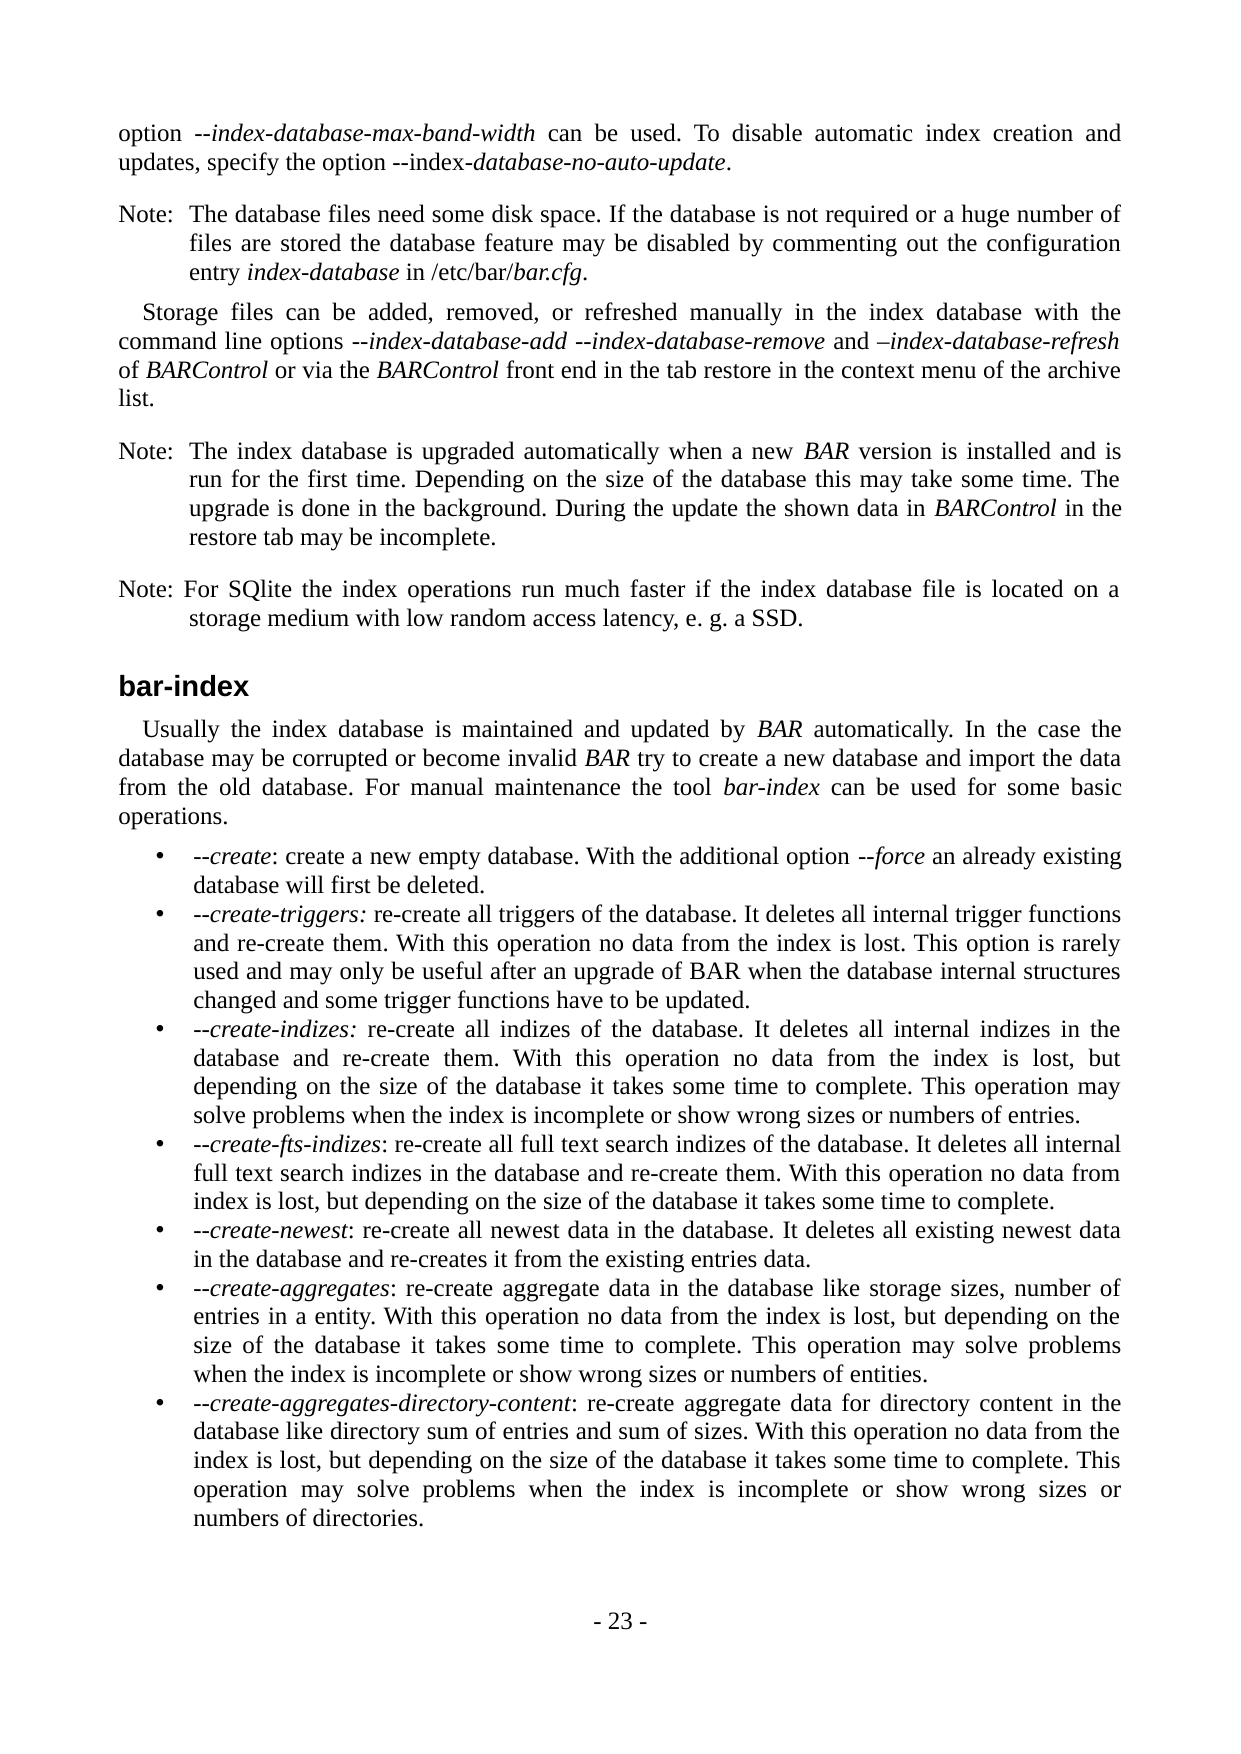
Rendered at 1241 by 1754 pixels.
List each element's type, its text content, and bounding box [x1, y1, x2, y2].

list --create-fts-indizes: re-create all full text search indizes of the database. It deletes all internal full text search indizes in the database and re-create them. With this operation no data from index is lost, but depending on the size of the database it takes some time to complete. [156, 1129, 1122, 1215]
subtitle bar-index [118, 668, 1122, 702]
text Note: The database files need some disk space. If the database is not required or a huge number of files are stored the database feature may be disabled by commenting out the configuration entry index-database in /etc/bar/bar.cfg. [118, 199, 1122, 285]
list --create-aggregates-directory-content: re-create aggregate data for directory content in the database like directory sum of entries and sum of sizes. With this operation no data from the index is lost, but depending on the size of the database it takes some time to complete. This operation may solve problems when the index is incomplete or show wrong sizes or numbers of directories. [156, 1388, 1122, 1531]
list --create-triggers: re-create all triggers of the database. It deletes all internal trigger functions and re-create them. With this operation no data from the index is lost. This option is rarely used and may only be useful after an upgrade of BAR when the database internal structures changed and some trigger functions have to be updated. [156, 899, 1122, 1014]
text Usually the index database is maintained and updated by BAR automatically. In the case the database may be corrupted or become invalid BAR try to create a new database and import the data from the old database. For manual maintenance the tool bar-index can be used for some basic operations. [118, 714, 1122, 829]
text Note: For SQlite the index operations run much faster if the index database file is located on a storage medium with low random access latency, e. g. a SSD. [118, 574, 1122, 632]
text option --index-database-max-band-width can be used. To disable automatic index creation and updates, specify the option --index-database-no-auto-update. [118, 118, 1122, 176]
list --create-indizes: re-create all indizes of the database. It deletes all internal indizes in the database and re-create them. With this operation no data from the index is lost, but depending on the size of the database it takes some time to complete. This operation may solve problems when the index is incomplete or show wrong sizes or numbers of entries. [156, 1014, 1122, 1129]
list --create-aggregates: re-create aggregate data in the database like storage sizes, number of entries in a entity. With this operation no data from the index is lost, but depending on the size of the database it takes some time to complete. This operation may solve problems when the index is incomplete or show wrong sizes or numbers of entities. [156, 1273, 1122, 1388]
text Storage files can be added, removed, or refreshed manually in the index database with the command line options --index-database-add --index-database-remove and –index-database-refresh of BARControl or via the BARControl front end in the tab restore in the context menu of the archive list. [118, 297, 1122, 412]
text Note: The index database is upgraded automatically when a new BAR version is installed and is run for the first time. Depending on the size of the database this may take some time. The upgrade is done in the background. During the update the shown data in BARControl in the restore tab may be incomplete. [118, 436, 1122, 551]
list --create: create a new empty database. With the additional option --force an already existing database will first be deleted. [156, 841, 1122, 899]
list --create-newest: re-create all newest data in the database. It deletes all existing newest data in the database and re-creates it from the existing entries data. [156, 1215, 1122, 1273]
